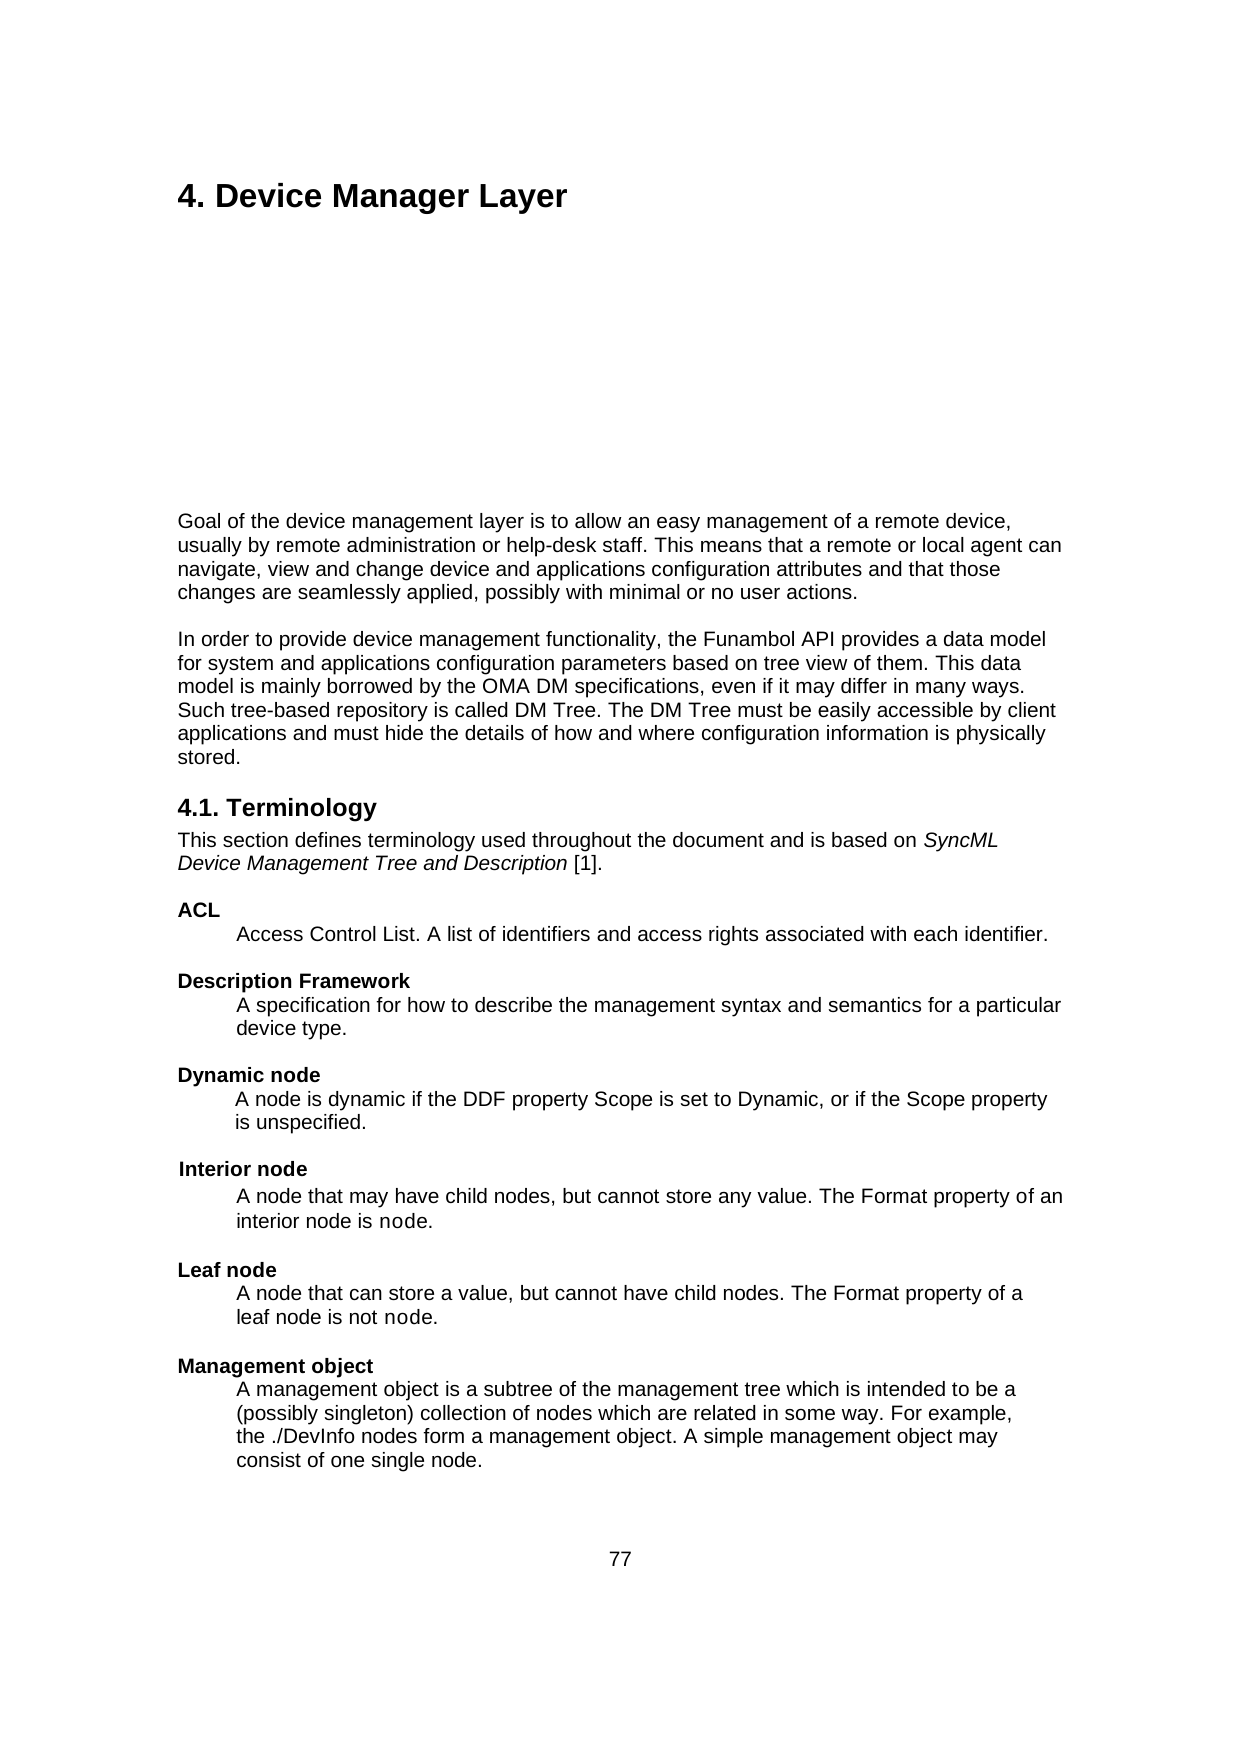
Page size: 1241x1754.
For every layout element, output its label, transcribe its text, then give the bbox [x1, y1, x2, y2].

text Such tree-based repository is called DM Tree. The DM Tree must be easily accessible by client applications and must hide the details of how and where configuration information is physically stored. [177, 698, 1063, 769]
text Management object [177, 1354, 1063, 1378]
text is unspecified. [235, 1111, 1063, 1134]
text A node that may have child nodes, but cannot store any value. The Format property of an interior node is node. [236, 1181, 1063, 1235]
text A node is dynamic if the DDF property Scope is set to Dynamic, or if the Scope property [235, 1087, 1063, 1111]
text Dynamic node [177, 1064, 1063, 1087]
text Goal of the device management layer is to allow an easy management of a remote device, usually by remote administration or help-desk staff. This means that a remote or local agent can navigate, view and change device and applications configuration attributes and that those changes are seamlessly applied, possibly with minimal or no user actions. [177, 510, 1063, 604]
text Description Framework [177, 969, 1063, 993]
subtitle Device Manager Layer [177, 177, 1063, 215]
text Interior node [178, 1158, 1063, 1181]
text A node that can store a value, but cannot have child nodes. The Format property of a leaf node is not node. [236, 1282, 1063, 1331]
text In order to provide device management functionality, the Funambol API provides a data model for system and applications configuration parameters based on tree view of them. This data model is mainly borrowed by the OMA DM specifications, even if it may differ in many ways. [177, 628, 1063, 698]
text A specification for how to describe the management syntax and semantics for a particular device type. [236, 993, 1063, 1040]
text A management object is a subtree of the management tree which is intended to be a (possibly singleton) collection of nodes which are related in some way. For example, the ./DevInfo nodes form a management object. A simple management object may consist of one single node. [236, 1378, 1063, 1472]
text ACL [177, 899, 1063, 922]
subtitle Terminology [177, 794, 1063, 822]
text Leaf node [177, 1258, 1063, 1282]
text Access Control List. A list of identifiers and access rights associated with each identifier. [236, 922, 1063, 946]
text This section defines terminology used throughout the document and is based on SyncML Device Management Tree and Description [1]. [177, 828, 1063, 875]
